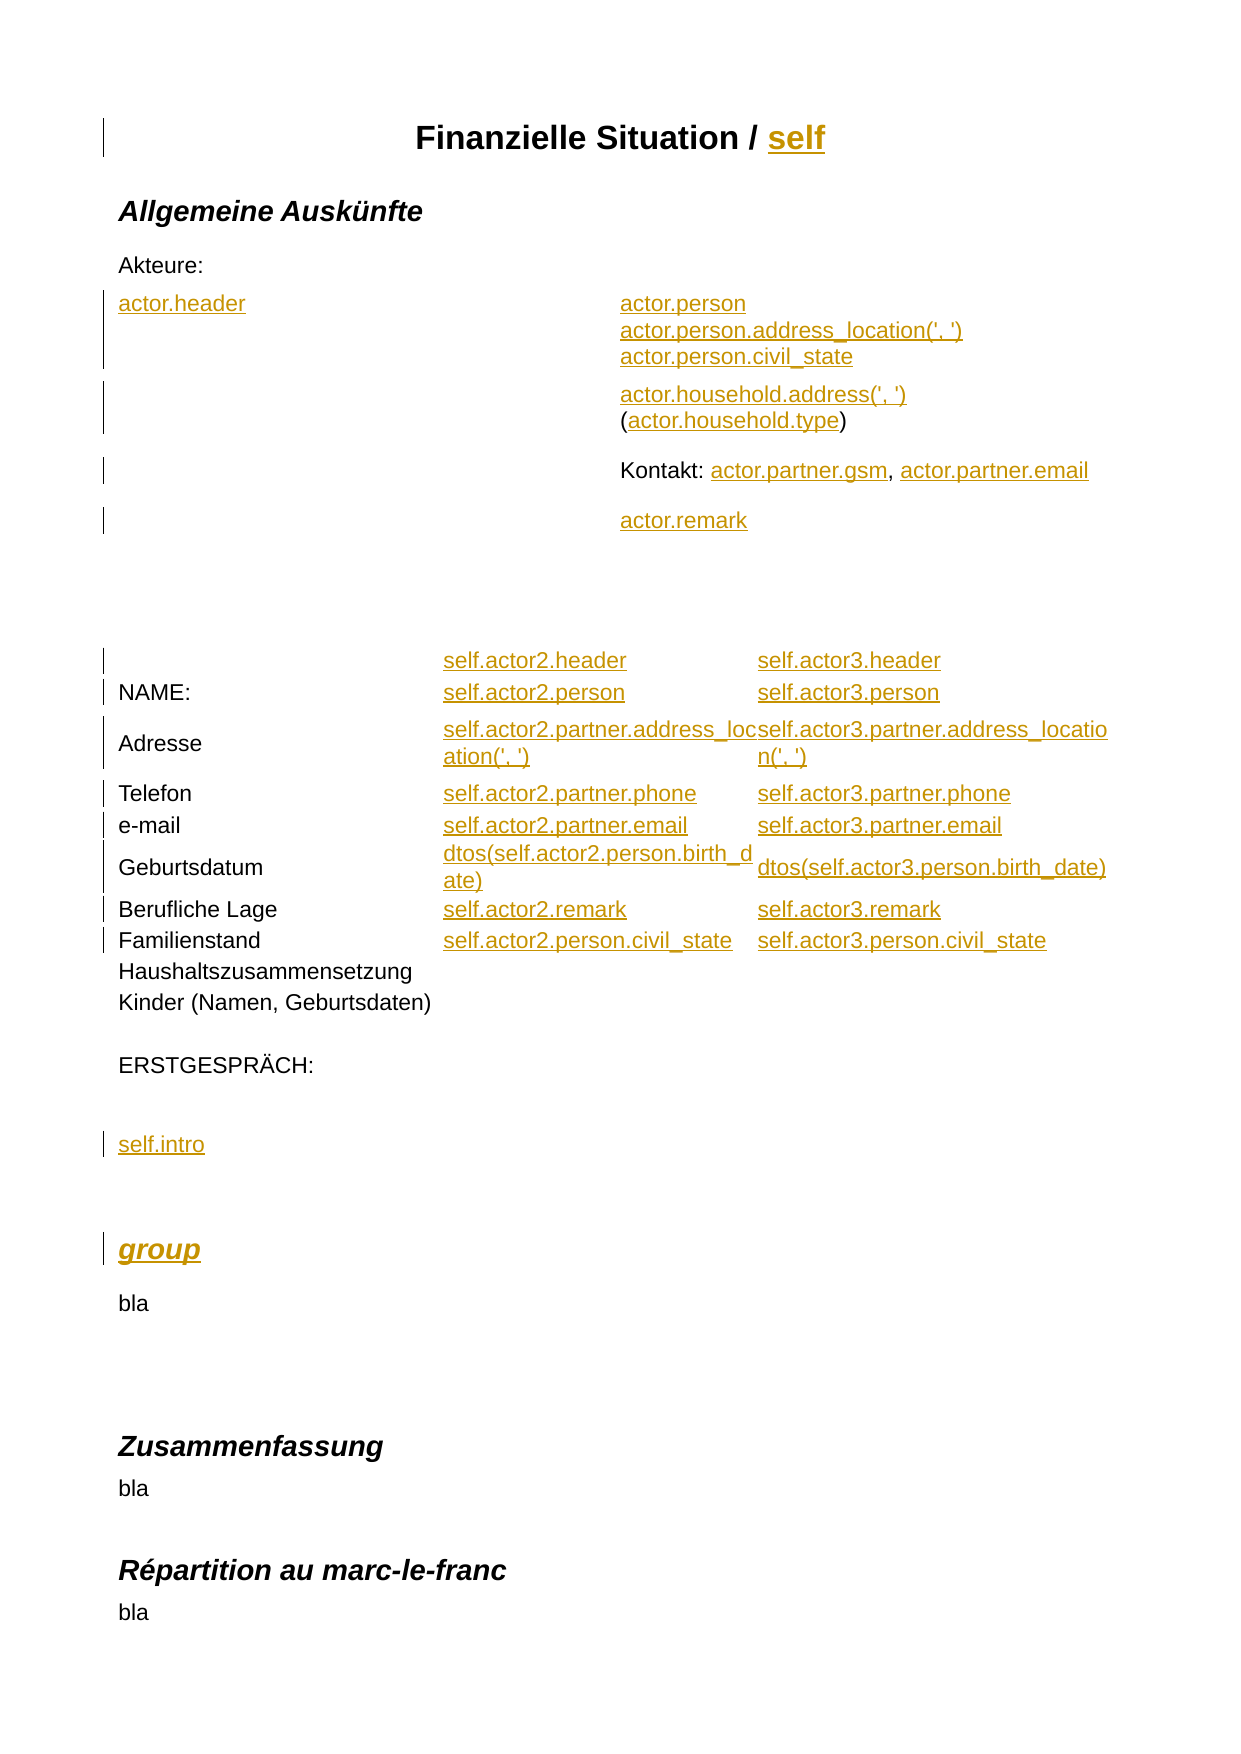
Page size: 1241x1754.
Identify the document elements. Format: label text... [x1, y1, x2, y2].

table_cell self.actor3.remark [757, 893, 1120, 924]
text self.intro [118, 1131, 1122, 1157]
table_cell Geburtsdatum [118, 840, 443, 893]
table_cell [757, 987, 1120, 1018]
table_cell ERSTGESPRÄCH: [118, 1049, 443, 1081]
table_cell self.actor2.person [443, 676, 757, 708]
table_cell [757, 1018, 1120, 1049]
table_cell Familienstand [118, 924, 443, 956]
table_cell [443, 956, 757, 987]
table_header self.actor3.header [757, 645, 1120, 676]
table_header actor.header [118, 290, 620, 545]
table_header [118, 645, 443, 676]
table_header self.actor2.header [443, 645, 757, 676]
table_cell dtos(self.actor3.person.birth_date) [757, 840, 1120, 893]
table_cell Kinder (Namen, Geburtsdaten) [118, 987, 443, 1018]
table_cell self.actor2.partner.email [443, 809, 757, 840]
table_cell e-mail [118, 809, 443, 840]
text bla [118, 1289, 1122, 1316]
table_cell Berufliche Lage [118, 893, 443, 924]
subtitle Finanzielle Situation / self [118, 118, 1122, 157]
table_cell self.actor3.partner.phone [757, 778, 1120, 809]
table_cell [443, 1049, 757, 1081]
text bla [118, 1599, 1122, 1625]
table_cell self.actor3.person.civil_state [757, 924, 1120, 956]
table_cell self.actor3.person [757, 676, 1120, 708]
table_cell ation(', ') [443, 740, 757, 778]
table_cell [118, 1018, 443, 1049]
subtitle group [118, 1232, 1122, 1265]
table_cell [443, 987, 757, 1018]
subtitle Répartition au marc-le-franc [118, 1553, 1122, 1586]
table_cell [757, 1049, 1120, 1081]
table_cell [443, 1018, 757, 1049]
table_cell [757, 956, 1120, 987]
text bla [118, 1475, 1122, 1501]
table_cell self.actor2.partner.address_loc [443, 708, 757, 739]
table_cell self.actor3.partner.email [757, 809, 1120, 840]
table_cell self.actor2.person.civil_state [443, 924, 757, 956]
table_cell dtos(self.actor2.person.birth_date) [443, 840, 757, 893]
table_cell Telefon [118, 778, 443, 809]
subtitle Allgemeine Auskünfte [118, 194, 1122, 228]
table_header actor.person actor.person.address_location(', ') actor.person.civil_state actor.household.address(', ') (actor.household.type) Kontakt: actor.partner.gsm, actor.partner.email actor.remark [620, 290, 1122, 545]
text Akteure: [118, 252, 1122, 278]
table_cell self.actor2.partner.phone [443, 778, 757, 809]
table_cell Haushaltszusammensetzung [118, 956, 443, 987]
table_cell self.actor3.partner.address_location(', ') [757, 708, 1120, 778]
table_cell Adresse [118, 708, 443, 778]
subtitle Zusammenfassung [118, 1429, 1122, 1462]
table_cell self.actor2.remark [443, 893, 757, 924]
table_cell NAME: [118, 676, 443, 708]
